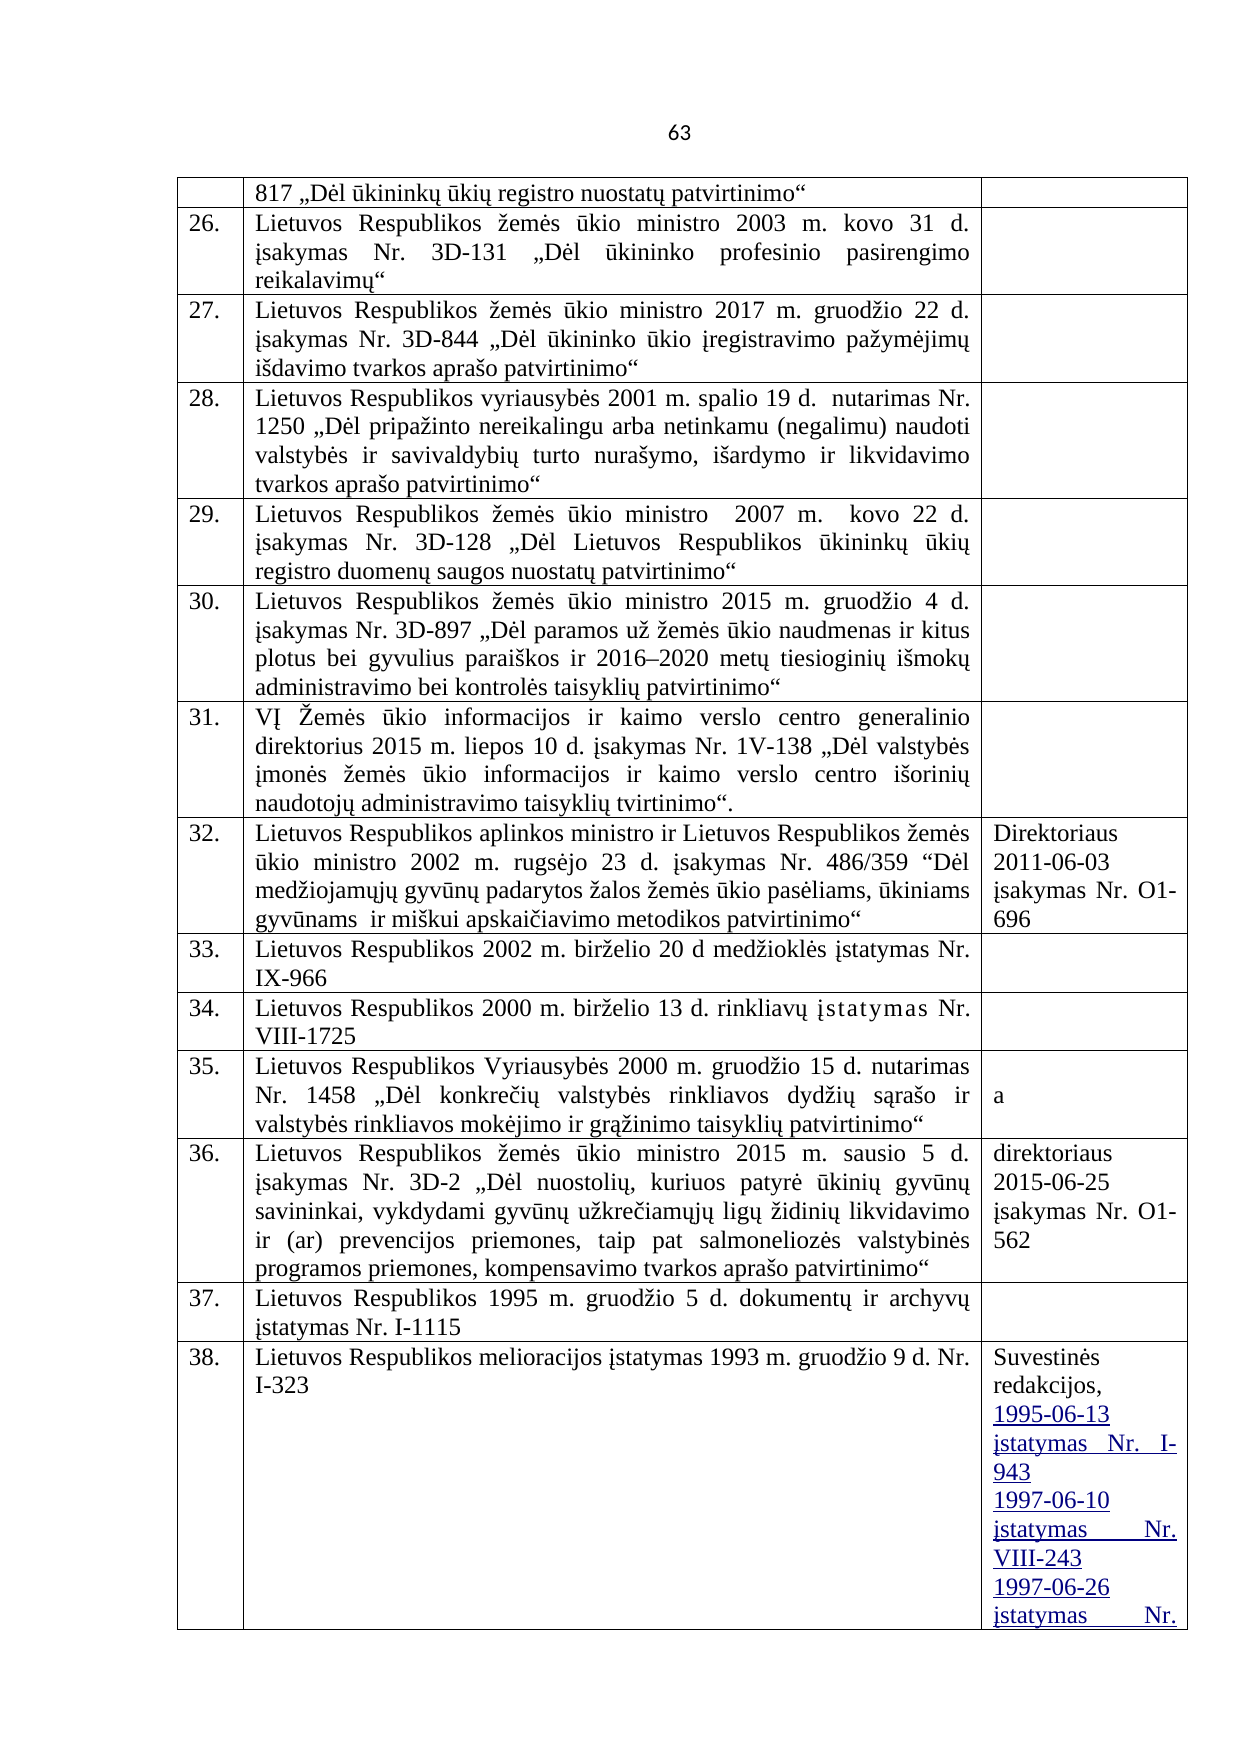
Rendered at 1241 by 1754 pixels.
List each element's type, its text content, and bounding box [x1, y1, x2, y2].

table_cell Lietuvos Respublikos vyriausybės 2001 m. spalio 19 d. nutarimas Nr. 1250 „Dėl pripažinto nereikalingu arba netinkamu (negalimu) naudoti valstybės ir savivaldybių turto nurašymo, išardymo ir likvidavimo tvarkos aprašo patvirtinimo“ [244, 383, 981, 498]
table_cell 36. [178, 1139, 243, 1282]
table_cell 35. [178, 1051, 243, 1137]
table_cell Lietuvos Respublikos 2002 m. birželio 20 d medžioklės įstatymas Nr. IX-966 [244, 934, 981, 992]
table_cell 26. [178, 208, 243, 294]
table_cell 28. [178, 383, 243, 498]
table_cell [982, 208, 1187, 294]
table_cell a [982, 1051, 1187, 1137]
table_cell Lietuvos Respublikos 2000 m. birželio 13 d. rinkliavų įstatymas Nr. VIII-1725 [244, 993, 981, 1050]
table_cell Lietuvos Respublikos žemės ūkio ministro 2003 m. kovo 31 d. įsakymas Nr. 3D-131 „Dėl ūkininko profesinio pasirengimo reikalavimų“ [244, 208, 981, 294]
table_cell 31. [178, 702, 243, 817]
table_cell [982, 702, 1187, 817]
table_cell [982, 586, 1187, 701]
table_cell 37. [178, 1283, 243, 1341]
table_cell VĮ Žemės ūkio informacijos ir kaimo verslo centro generalinio direktorius 2015 m. liepos 10 d. įsakymas Nr. 1V-138 „Dėl valstybės įmonės žemės ūkio informacijos ir kaimo verslo centro išorinių naudotojų administravimo taisyklių tvirtinimo“. [244, 702, 981, 817]
table_cell 30. [178, 586, 243, 701]
table_cell [178, 178, 243, 207]
table_cell [982, 993, 1187, 1050]
table_cell Lietuvos Respublikos žemės ūkio ministro 2017 m. gruodžio 22 d. įsakymas Nr. 3D-844 „Dėl ūkininko ūkio įregistravimo pažymėjimų išdavimo tvarkos aprašo patvirtinimo“ [244, 295, 981, 382]
table_cell [982, 934, 1187, 992]
table_cell Lietuvos Respublikos aplinkos ministro ir Lietuvos Respublikos žemės ūkio ministro 2002 m. rugsėjo 23 d. įsakymas Nr. 486/359 “Dėl medžiojamųjų gyvūnų padarytos žalos žemės ūkio pasėliams, ūkiniams gyvūnams ir miškui apskaičiavimo metodikos patvirtinimo“ [244, 818, 981, 933]
table_cell Lietuvos Respublikos 1995 m. gruodžio 5 d. dokumentų ir archyvų įstatymas Nr. I-1115 [244, 1283, 981, 1341]
table_cell [982, 178, 1187, 207]
table_cell Lietuvos Respublikos žemės ūkio ministro 2015 m. gruodžio 4 d. įsakymas Nr. 3D-897 „Dėl paramos už žemės ūkio naudmenas ir kitus plotus bei gyvulius paraiškos ir 2016–2020 metų tiesioginių išmokų administravimo bei kontrolės taisyklių patvirtinimo“ [244, 586, 981, 701]
table_cell [982, 499, 1187, 585]
table_cell [982, 295, 1187, 382]
table_cell 29. [178, 499, 243, 585]
table_cell [982, 383, 1187, 498]
table_cell 34. [178, 993, 243, 1050]
table_cell 32. [178, 818, 243, 933]
table_cell Lietuvos Respublikos Vyriausybės 2000 m. gruodžio 15 d. nutarimas Nr. 1458 „Dėl konkrečių valstybės rinkliavos dydžių sąrašo ir valstybės rinkliavos mokėjimo ir grąžinimo taisyklių patvirtinimo“ [244, 1051, 981, 1137]
table_cell Lietuvos Respublikos žemės ūkio ministro 2007 m. kovo 22 d. įsakymas Nr. 3D-128 „Dėl Lietuvos Respublikos ūkininkų ūkių registro duomenų saugos nuostatų patvirtinimo“ [244, 499, 981, 585]
table_cell 33. [178, 934, 243, 992]
table_cell 27. [178, 295, 243, 382]
table_cell Lietuvos Respublikos žemės ūkio ministro 2015 m. sausio 5 d. įsakymas Nr. 3D-2 „Dėl nuostolių, kuriuos patyrė ūkinių gyvūnų savininkai, vykdydami gyvūnų užkrečiamųjų ligų židinių likvidavimo ir (ar) prevencijos priemones, taip pat salmoneliozės valstybinės programos priemones, kompensavimo tvarkos aprašo patvirtinimo“ [244, 1139, 981, 1282]
table_cell Lietuvos Respublikos melioracijos įstatymas 1993 m. gruodžio 9 d. Nr. I-323 [244, 1342, 981, 1629]
table_cell Direktoriaus 2011-06-03 įsakymas Nr. O1-696 [982, 818, 1187, 933]
table_cell 817 „Dėl ūkininkų ūkių registro nuostatų patvirtinimo“ [244, 178, 981, 207]
table_cell 38. [178, 1342, 243, 1629]
table_cell [982, 1283, 1187, 1341]
table_cell direktoriaus 2015-06-25 įsakymas Nr. O1-562 [982, 1139, 1187, 1282]
table_cell Suvestinės redakcijos, 1995-06-13 įstatymas Nr. I-943 1997-06-10 įstatymas Nr. VIII-243 1997-06-26 įstatymas Nr. [982, 1342, 1187, 1629]
